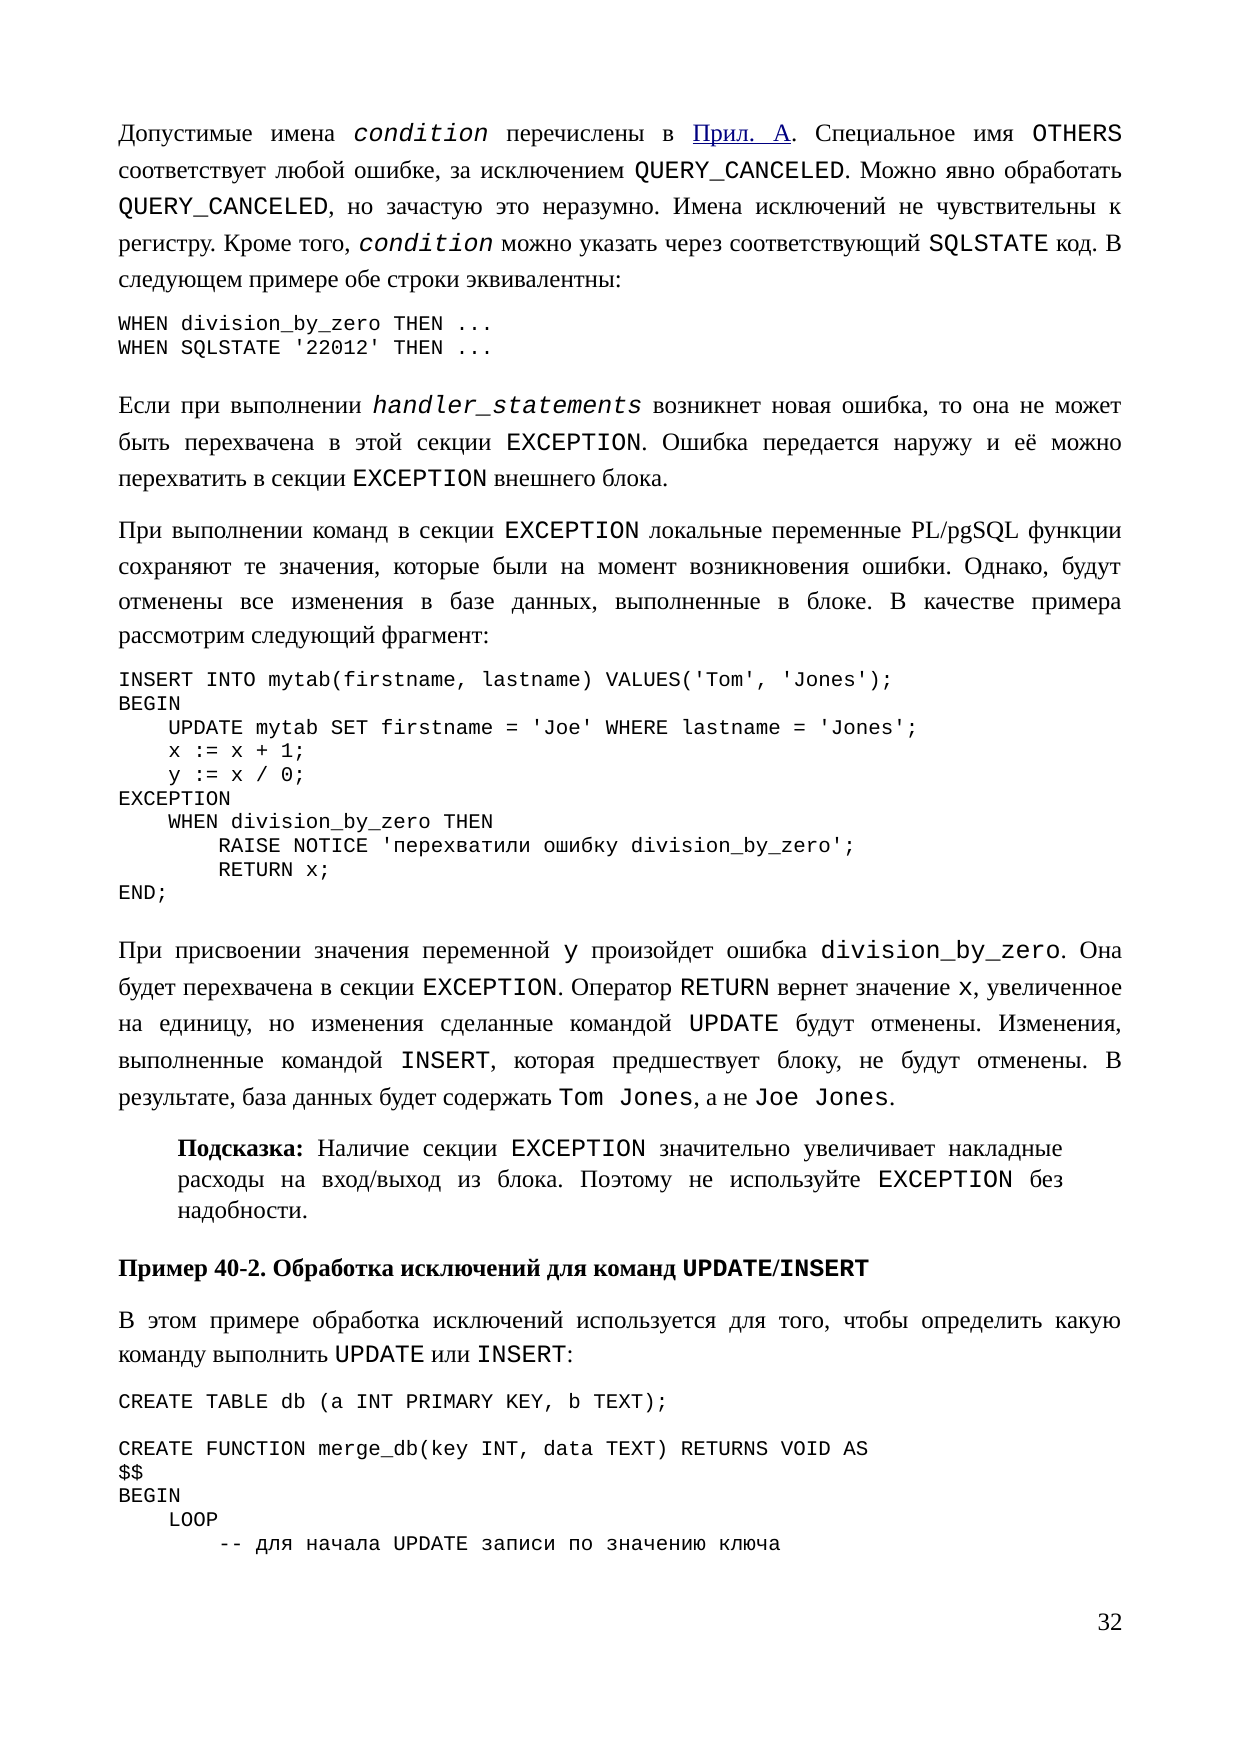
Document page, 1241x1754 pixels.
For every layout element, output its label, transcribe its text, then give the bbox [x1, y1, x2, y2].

text CREATE TABLE db (a INT PRIMARY KEY, b TEXT); [118, 1391, 1122, 1414]
text RAISE NOTICE 'перехватили ошибку division_by_zero'; [118, 835, 1122, 859]
text Допустимые имена condition перечислены в Прил. A. Специальное имя OTHERS соответствует любой ошибке, за исключением QUERY_CANCELED. Можно явно обработать QUERY_CANCELED, но зачастую это неразумно. Имена исключений не чувствительны к регистру. Кроме того, condition можно указать через соответствующий SQLSTATE код. В следующем примере обе строки эквивалентны: [118, 118, 1122, 293]
text END; [118, 882, 1122, 906]
text -- для начала UPDATE записи по значению ключа [118, 1533, 1122, 1556]
text WHEN SQLSTATE '22012' THEN ... [118, 337, 1122, 361]
text WHEN division_by_zero THEN [118, 811, 1122, 835]
text y := x / 0; [118, 764, 1122, 788]
text $$ [118, 1462, 1122, 1485]
text Если при выполнении handler_statements возникнет новая ошибка, то она не может быть перехвачена в этой секции EXCEPTION. Ошибка передается наружу и её можно перехватить в секции EXCEPTION внешнего блока. [118, 390, 1122, 494]
text При присвоении значения переменной y произойдет ошибка division_by_zero. Она будет перехвачена в секции EXCEPTION. Оператор RETURN вернет значение x, увеличенное на единицу, но изменения сделанные командой UPDATE будут отменены. Изменения, выполненные командой INSERT, которая предшествует блоку, не будут отменены. В результате, база данных будет содержать Tom Jones, а не Joe Jones. [118, 935, 1122, 1112]
text Пример 40-2. Обработка исключений для команд UPDATE/INSERT [118, 1253, 1122, 1284]
text LOOP [118, 1509, 1122, 1533]
text В этом примере обработка исключений используется для того, чтобы определить какую команду выполнить UPDATE или INSERT: [118, 1305, 1122, 1370]
text Подсказка: Наличие секции EXCEPTION значительно увеличивает накладные расходы на вход/выход из блока. Поэтому не используйте EXCEPTION без надобности. [177, 1133, 1063, 1224]
text RETURN x; [118, 859, 1122, 882]
text При выполнении команд в секции EXCEPTION локальные переменные PL/pgSQL функции сохраняют те значения, которые были на момент возникновения ошибки. Однако, будут отменены все изменения в базе данных, выполненные в блоке. В качестве примера рассмотрим следующий фрагмент: [118, 515, 1122, 649]
text x := x + 1; [118, 740, 1122, 764]
text CREATE FUNCTION merge_db(key INT, data TEXT) RETURNS VOID AS [118, 1438, 1122, 1462]
text BEGIN [118, 1485, 1122, 1509]
text EXCEPTION [118, 788, 1122, 811]
text INSERT INTO mytab(firstname, lastname) VALUES('Tom', 'Jones'); [118, 669, 1122, 693]
text UPDATE mytab SET firstname = 'Joe' WHERE lastname = 'Jones'; [118, 717, 1122, 740]
text BEGIN [118, 693, 1122, 717]
text WHEN division_by_zero THEN ... [118, 313, 1122, 337]
